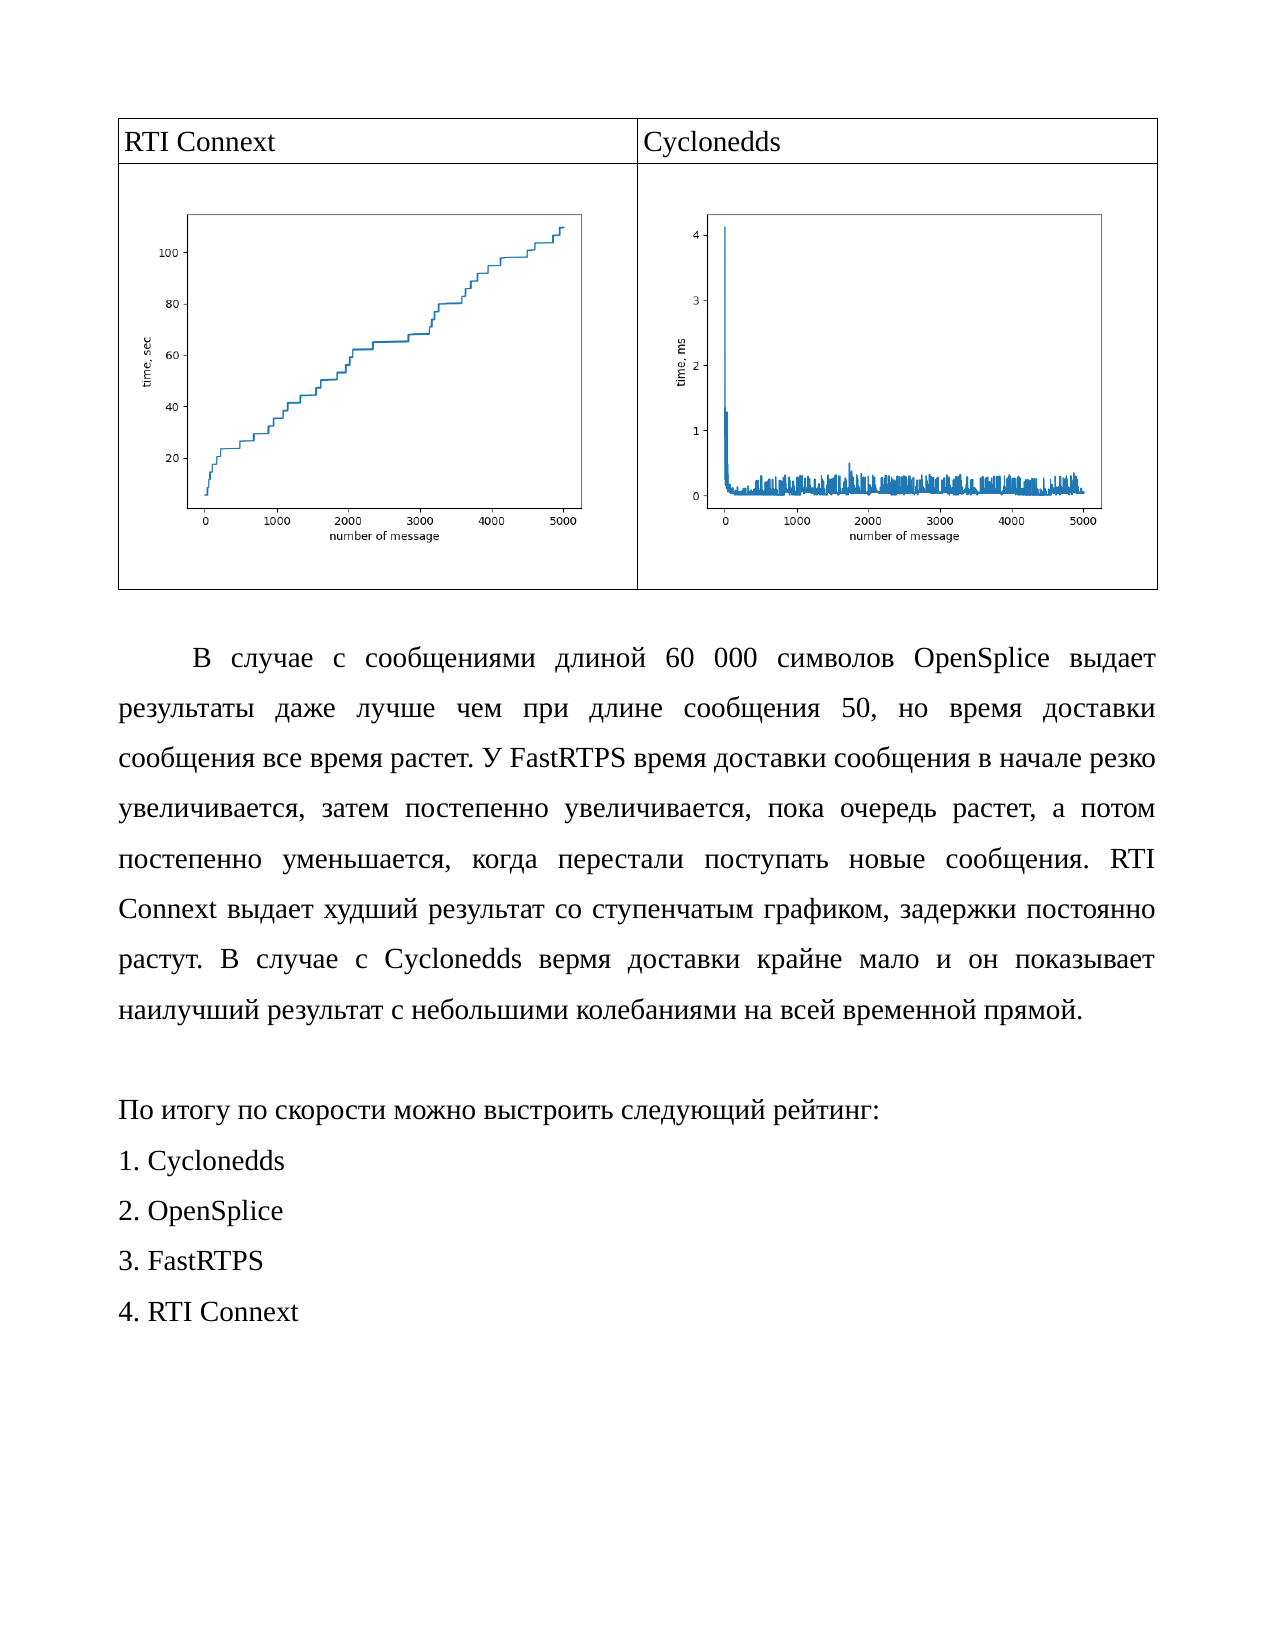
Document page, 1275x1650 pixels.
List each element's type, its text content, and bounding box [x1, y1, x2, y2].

picture [123, 169, 632, 550]
text 1. Cyclonedds [118, 1143, 1157, 1176]
table_cell [119, 164, 637, 589]
text 4. RTI Connext [118, 1294, 1157, 1327]
text 3. FastRTPS [118, 1243, 1157, 1277]
text В случае с сообщениями длиной 60 000 символов OpenSplice выдает результаты даже лучше чем при длине сообщения 50, но время доставки сообщения все время растет. У FastRTPS время доставки сообщения в начале резко увеличивается, затем постепенно увеличивается, пока очередь растет, а потом постепенно уменьшается, когда перестали поступать новые сообщения. RTI Connext выдает худший результат со ступенчатым графиком, задержки постоянно растут. В случае с Cyclonedds вермя доставки крайне мало и он показывает наилучший результат с небольшими колебаниями на всей временной прямой. [118, 640, 1157, 1025]
text 2. OpenSplice [118, 1193, 1157, 1227]
table_cell Cyclonedds [638, 119, 1157, 163]
table_cell [638, 164, 1157, 589]
picture [643, 169, 1152, 550]
text По итогу по скорости можно выстроить следующий рейтинг: [118, 1092, 1157, 1126]
table_cell RTI Connext [119, 119, 637, 163]
